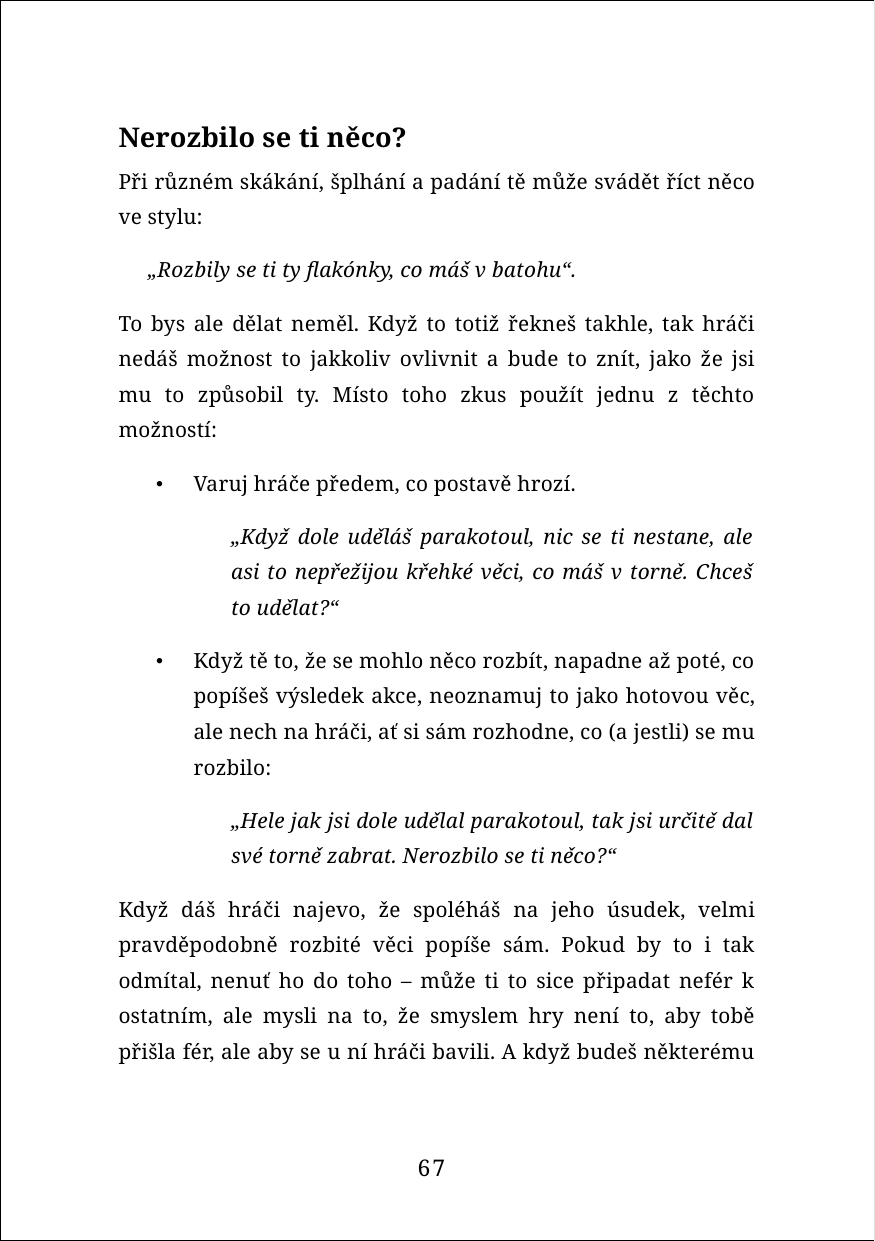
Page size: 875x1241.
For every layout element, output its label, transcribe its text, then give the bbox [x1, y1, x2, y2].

text „Rozbily se ti ty flakónky, co máš v batohu“. [118, 256, 756, 284]
list „Hele jak jsi dole udělal parakotoul, tak jsi určitě dal své torně zabrat. Nerozbilo se ti něco?“ [193, 806, 756, 870]
text Při různém skákání, šplhání a padání tě může svádět říct něco ve stylu: [118, 167, 756, 231]
list Varuj hráče předem, co postavě hrozí. [156, 469, 756, 497]
text Když dáš hráči najevo, že spoléháš na jeho úsudek, velmi pravděpodobně rozbité věci popíše sám. Pokud by to i tak odmítal, nenuť ho do toho – může ti to sice připadat nefér k ostatním, ale mysli na to, že smyslem hry není to, aby tobě přišla fér, ale aby se u ní hráči bavili. A když budeš některému [118, 895, 756, 1065]
subtitle Nerozbilo se ti něco? [118, 118, 756, 155]
list „Když dole uděláš parakotoul, nic se ti nestane, ale asi to nepřežijou křehké věci, co máš v torně. Chceš to udělat?“ [193, 522, 756, 621]
list Když tě to, že se mohlo něco rozbít, napadne až poté, co popíšeš výsledek akce, neoznamuj to jako hotovou věc, ale nech na hráči, ať si sám rozhodne, co (a jestli) se mu rozbilo: [156, 646, 756, 781]
text To bys ale dělat neměl. Když to totiž řekneš takhle, tak hráči nedáš možnost to jakkoliv ovlivnit a bude to znít, jako že jsi mu to způsobil ty. Místo toho zkus použít jednu z těchto možností: [118, 309, 756, 444]
